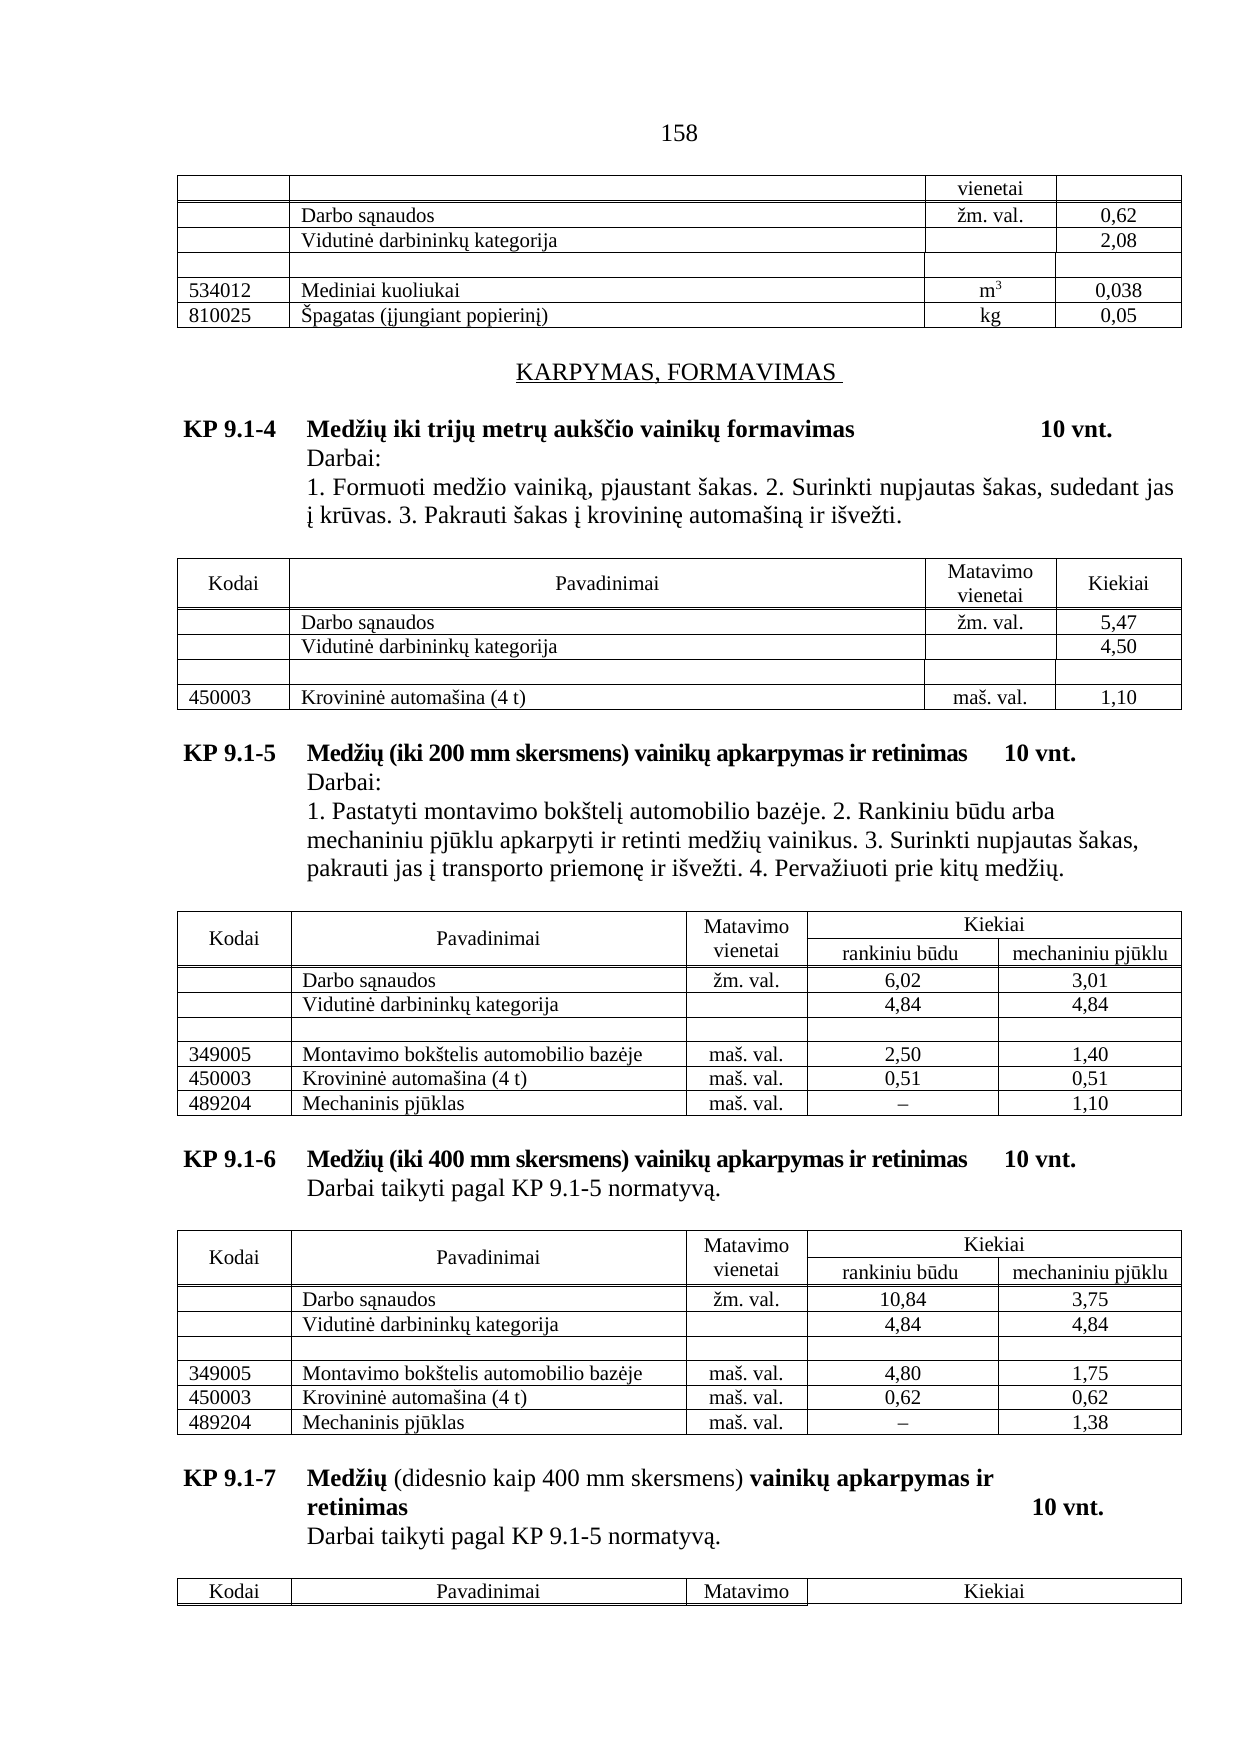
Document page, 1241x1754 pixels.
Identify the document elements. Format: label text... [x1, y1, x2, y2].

table_header 10 vnt. [996, 414, 1181, 443]
table_header vienetai [926, 176, 1056, 200]
table_header [1057, 176, 1181, 200]
table_cell [687, 993, 807, 1016]
table_cell [687, 1337, 807, 1360]
table_cell maš. val. [687, 1091, 807, 1115]
table_cell 0,62 [1057, 203, 1181, 227]
table_cell žm. val. [687, 1287, 807, 1311]
table_cell maš. val. [687, 1410, 807, 1434]
table_header Pavadinimai [292, 912, 686, 964]
table_cell [808, 1337, 998, 1360]
table_cell 1,10 [999, 1091, 1181, 1115]
table_cell 6,02 [808, 968, 998, 992]
table_header Kiekiai [808, 1579, 1181, 1603]
table_cell 3,75 [999, 1287, 1181, 1311]
table_cell – [808, 1410, 998, 1434]
table_header Matavimo vienetai [687, 912, 807, 964]
table_cell Darbo sąnaudos [290, 203, 925, 227]
table_cell maš. val. [687, 1386, 807, 1409]
table_header Medžių (iki 400 mm skersmens) vainikų apkarpymas ir retinimas [301, 1144, 998, 1173]
table_header Medžių iki trijų metrų aukščio vainikų formavimas [301, 414, 996, 443]
table_cell žm. val. [926, 203, 1056, 227]
table_cell m3 [925, 278, 1055, 302]
table_header Kodai [178, 1579, 291, 1603]
table_cell 0,62 [999, 1386, 1181, 1409]
table_cell [925, 660, 1055, 683]
table_cell 3,01 [999, 968, 1181, 992]
table_cell 0,05 [1056, 303, 1181, 327]
table_cell maš. val. [687, 1067, 807, 1090]
text KARPYMAS, FORMAVIMAS [177, 357, 1181, 386]
table_header 10 vnt. [998, 739, 1181, 767]
table_cell Mechaninis pjūklas [292, 1091, 686, 1115]
table_cell Darbo sąnaudos [290, 610, 925, 634]
table_header Kiekiai [808, 912, 1181, 937]
table_cell [177, 1173, 301, 1201]
table_cell [178, 610, 289, 634]
table_cell 810025 [178, 303, 289, 327]
table_cell žm. val. [926, 610, 1056, 634]
table_header Matavimo [687, 1579, 807, 1603]
table_cell 4,84 [808, 993, 998, 1016]
table_header Medžių (iki 200 mm skersmens) vainikų apkarpymas ir retinimas [301, 739, 998, 767]
table_cell 10,84 [808, 1287, 998, 1311]
table_header KP 9.1-6 [177, 1144, 301, 1173]
table_cell [290, 660, 924, 683]
table_cell 349005 [178, 1042, 291, 1066]
table_header Pavadinimai [292, 1579, 686, 1603]
table_cell [178, 203, 289, 227]
table_header Kodai [178, 559, 289, 607]
table_cell Vidutinė darbininkų kategorija [290, 635, 925, 658]
table_cell [178, 228, 289, 252]
table_header [290, 176, 925, 200]
table_header Matavimo vienetai [926, 559, 1056, 607]
table_cell [1056, 660, 1181, 683]
table_cell 450003 [178, 1067, 291, 1090]
table_header Kodai [178, 912, 291, 964]
table_cell [292, 1337, 686, 1360]
table_cell [178, 253, 289, 277]
table_cell 4,50 [1057, 635, 1181, 658]
table_cell [808, 1018, 998, 1041]
table_header [178, 176, 289, 200]
table_header 10 vnt. [1026, 1463, 1181, 1521]
table_header KP 9.1-5 [177, 739, 301, 767]
table_cell Darbai: 1. Pastatyti montavimo bokštelį automobilio bazėje. 2. Rankiniu būdu arba mechaniniu pjūklu apkarpyti ir retinti medžių vainikus. 3. Surinkti nupjautas šakas, pakrauti jas į transporto priemonę ir išvežti. 4. Pervažiuoti prie kitų medžių. [301, 767, 1181, 882]
table_cell Darbai taikyti pagal KP 9.1-5 normatyvą. [301, 1173, 1181, 1201]
table_cell [926, 228, 1056, 252]
table_cell Krovininė automašina (4 t) [292, 1067, 686, 1090]
table_cell 0,51 [808, 1067, 998, 1090]
table_cell [999, 1018, 1181, 1041]
table_cell [178, 1018, 291, 1041]
table_cell kg [925, 303, 1055, 327]
table_cell [178, 1287, 291, 1311]
table_cell [178, 993, 291, 1016]
table_cell mechaniniu pjūklu [999, 939, 1181, 964]
table_header 10 vnt. [998, 1144, 1181, 1173]
table_cell Darbo sąnaudos [292, 968, 686, 992]
table_cell [290, 253, 924, 277]
table_header Medžių (didesnio kaip 400 mm skersmens) vainikų apkarpymas ir retinimas [301, 1463, 1026, 1521]
table_cell 1,75 [999, 1361, 1181, 1385]
table_cell [178, 1312, 291, 1336]
table_cell Vidutinė darbininkų kategorija [292, 993, 686, 1016]
table_cell [178, 660, 289, 683]
table_cell [177, 767, 301, 882]
table_cell [687, 1312, 807, 1336]
table_cell Darbo sąnaudos [292, 1287, 686, 1311]
table_cell maš. val. [687, 1361, 807, 1385]
table_cell 4,84 [999, 1312, 1181, 1336]
table_cell 4,80 [808, 1361, 998, 1385]
table_cell [999, 1337, 1181, 1360]
table_cell Mediniai kuoliukai [290, 278, 924, 302]
table_cell [925, 253, 1055, 277]
table_header Pavadinimai [292, 1231, 686, 1284]
table_cell [177, 443, 301, 529]
table_cell 534012 [178, 278, 289, 302]
table_cell 5,47 [1057, 610, 1181, 634]
table_cell Vidutinė darbininkų kategorija [292, 1312, 686, 1336]
table_cell 489204 [178, 1410, 291, 1434]
table_cell Krovininė automašina (4 t) [290, 685, 924, 709]
table_cell mechaniniu pjūklu [999, 1258, 1181, 1284]
table_cell 1,10 [1056, 685, 1181, 709]
table_cell Montavimo bokštelis automobilio bazėje [292, 1361, 686, 1385]
table_cell [687, 1018, 807, 1041]
table_header Kiekiai [808, 1231, 1181, 1257]
table_cell maš. val. [687, 1042, 807, 1066]
table_cell Mechaninis pjūklas [292, 1410, 686, 1434]
table_cell 2,08 [1057, 228, 1181, 252]
table_cell 4,84 [808, 1312, 998, 1336]
table_cell 450003 [178, 1386, 291, 1409]
table_cell [926, 635, 1056, 658]
table_header KP 9.1-7 [177, 1463, 301, 1521]
table_header Pavadinimai [290, 559, 925, 607]
table_cell [1056, 253, 1181, 277]
table_cell Montavimo bokštelis automobilio bazėje [292, 1042, 686, 1066]
table_cell rankiniu būdu [808, 1258, 998, 1284]
table_cell rankiniu būdu [808, 939, 998, 964]
table_cell 2,50 [808, 1042, 998, 1066]
table_cell 4,84 [999, 993, 1181, 1016]
table_cell 0,038 [1056, 278, 1181, 302]
table_cell 489204 [178, 1091, 291, 1115]
table_header Matavimo vienetai [687, 1231, 807, 1284]
table_cell [292, 1018, 686, 1041]
table_cell 0,62 [808, 1386, 998, 1409]
table_cell [178, 635, 289, 658]
table_cell žm. val. [687, 968, 807, 992]
table_cell [178, 968, 291, 992]
table_cell 349005 [178, 1361, 291, 1385]
table_cell Vidutinė darbininkų kategorija [290, 228, 925, 252]
table_cell 450003 [178, 685, 289, 709]
table_cell – [808, 1091, 998, 1115]
table_cell 0,51 [999, 1067, 1181, 1090]
table_cell [177, 1521, 301, 1549]
table_header Kiekiai [1057, 559, 1181, 607]
table_cell [178, 1337, 291, 1360]
table_cell Krovininė automašina (4 t) [292, 1386, 686, 1409]
table_cell 1,38 [999, 1410, 1181, 1434]
table_cell Darbai taikyti pagal KP 9.1-5 normatyvą. [301, 1521, 1181, 1549]
table_header Kodai [178, 1231, 291, 1284]
table_header KP 9.1-4 [177, 414, 301, 443]
table_cell 1,40 [999, 1042, 1181, 1066]
table_cell Špagatas (įjungiant popierinį) [290, 303, 924, 327]
table_cell Darbai: 1. Formuoti medžio vainiką, pjaustant šakas. 2. Surinkti nupjautas šakas, sudedant jas į krūvas. 3. Pakrauti šakas į krovininę automašiną ir išvežti. [301, 443, 1181, 529]
table_cell maš. val. [925, 685, 1055, 709]
